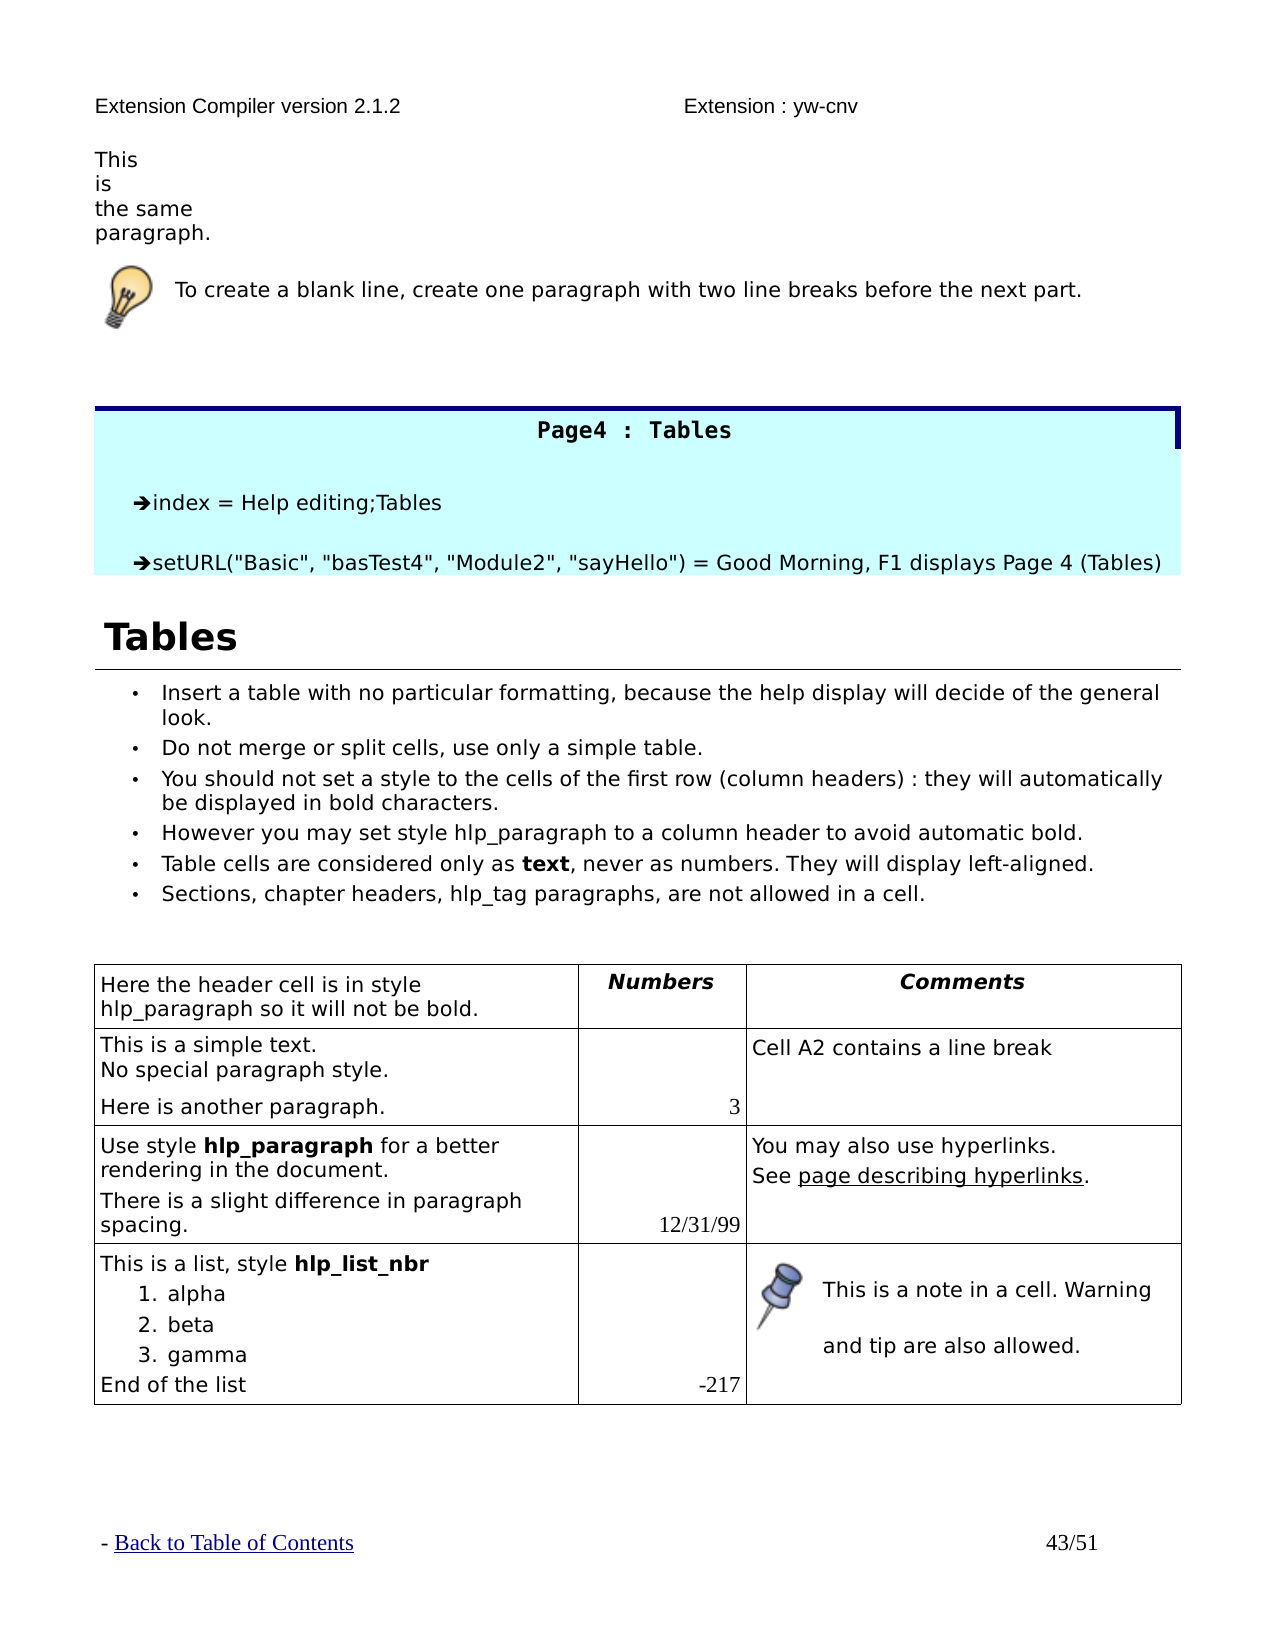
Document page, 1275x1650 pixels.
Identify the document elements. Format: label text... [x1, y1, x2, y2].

list Table cells are considered only as text, never as numbers. They will display left-aligned. [132, 852, 1181, 876]
list Insert a table with no particular formatting, because the help display will decide of the general look. [132, 681, 1181, 730]
text Page4 : Tables [94, 407, 1175, 449]
table_cell -217 [579, 1244, 746, 1403]
table_cell 3 [579, 1029, 746, 1125]
list However you may set style hlp_paragraph to a column header to avoid automatic bold. [132, 821, 1181, 846]
table_cell This is a list, style hlp_list_nbr alpha beta gamma End of the list [95, 1244, 578, 1403]
table_cell This is a simple text. No special paragraph style. Here is another paragraph. [95, 1029, 578, 1125]
table_cell Cell A2 contains a line break [747, 1029, 1181, 1125]
text This is the same paragraph. [94, 147, 1181, 245]
table_cell This is a note in a cell. Warning and tip are also allowed. [747, 1244, 1181, 1403]
picture [752, 1261, 808, 1333]
list index = Help editing;Tables [94, 491, 1181, 515]
table_header Numbers [579, 965, 746, 1027]
list setURL("Basic", "basTest4", "Module2", "sayHello") = Good Morning, F1 displays Page 4 (Tables) [94, 551, 1181, 575]
table_cell 31.12.99 [579, 1126, 746, 1243]
table_header Comments [747, 965, 1181, 1027]
list To create a blank line, create one paragraph with two line breaks before the next part. [94, 275, 1181, 307]
picture [95, 261, 163, 334]
text Tables [94, 606, 1181, 669]
table_cell You may also use hyperlinks. See page describing hyperlinks. [747, 1126, 1181, 1243]
list Do not merge or split cells, use only a simple table. [132, 736, 1181, 761]
table_cell Use style hlp_paragraph for a better rendering in the document. There is a slight difference in paragraph spacing. [95, 1126, 578, 1243]
table_header Here the header cell is in style hlp_paragraph so it will not be bold. [95, 965, 578, 1027]
list You should not set a style to the cells of the first row (column headers) : they will automatically be displayed in bold characters. [132, 766, 1181, 815]
list Sections, chapter headers, hlp_tag paragraphs, are not allowed in a cell. [132, 882, 1181, 906]
